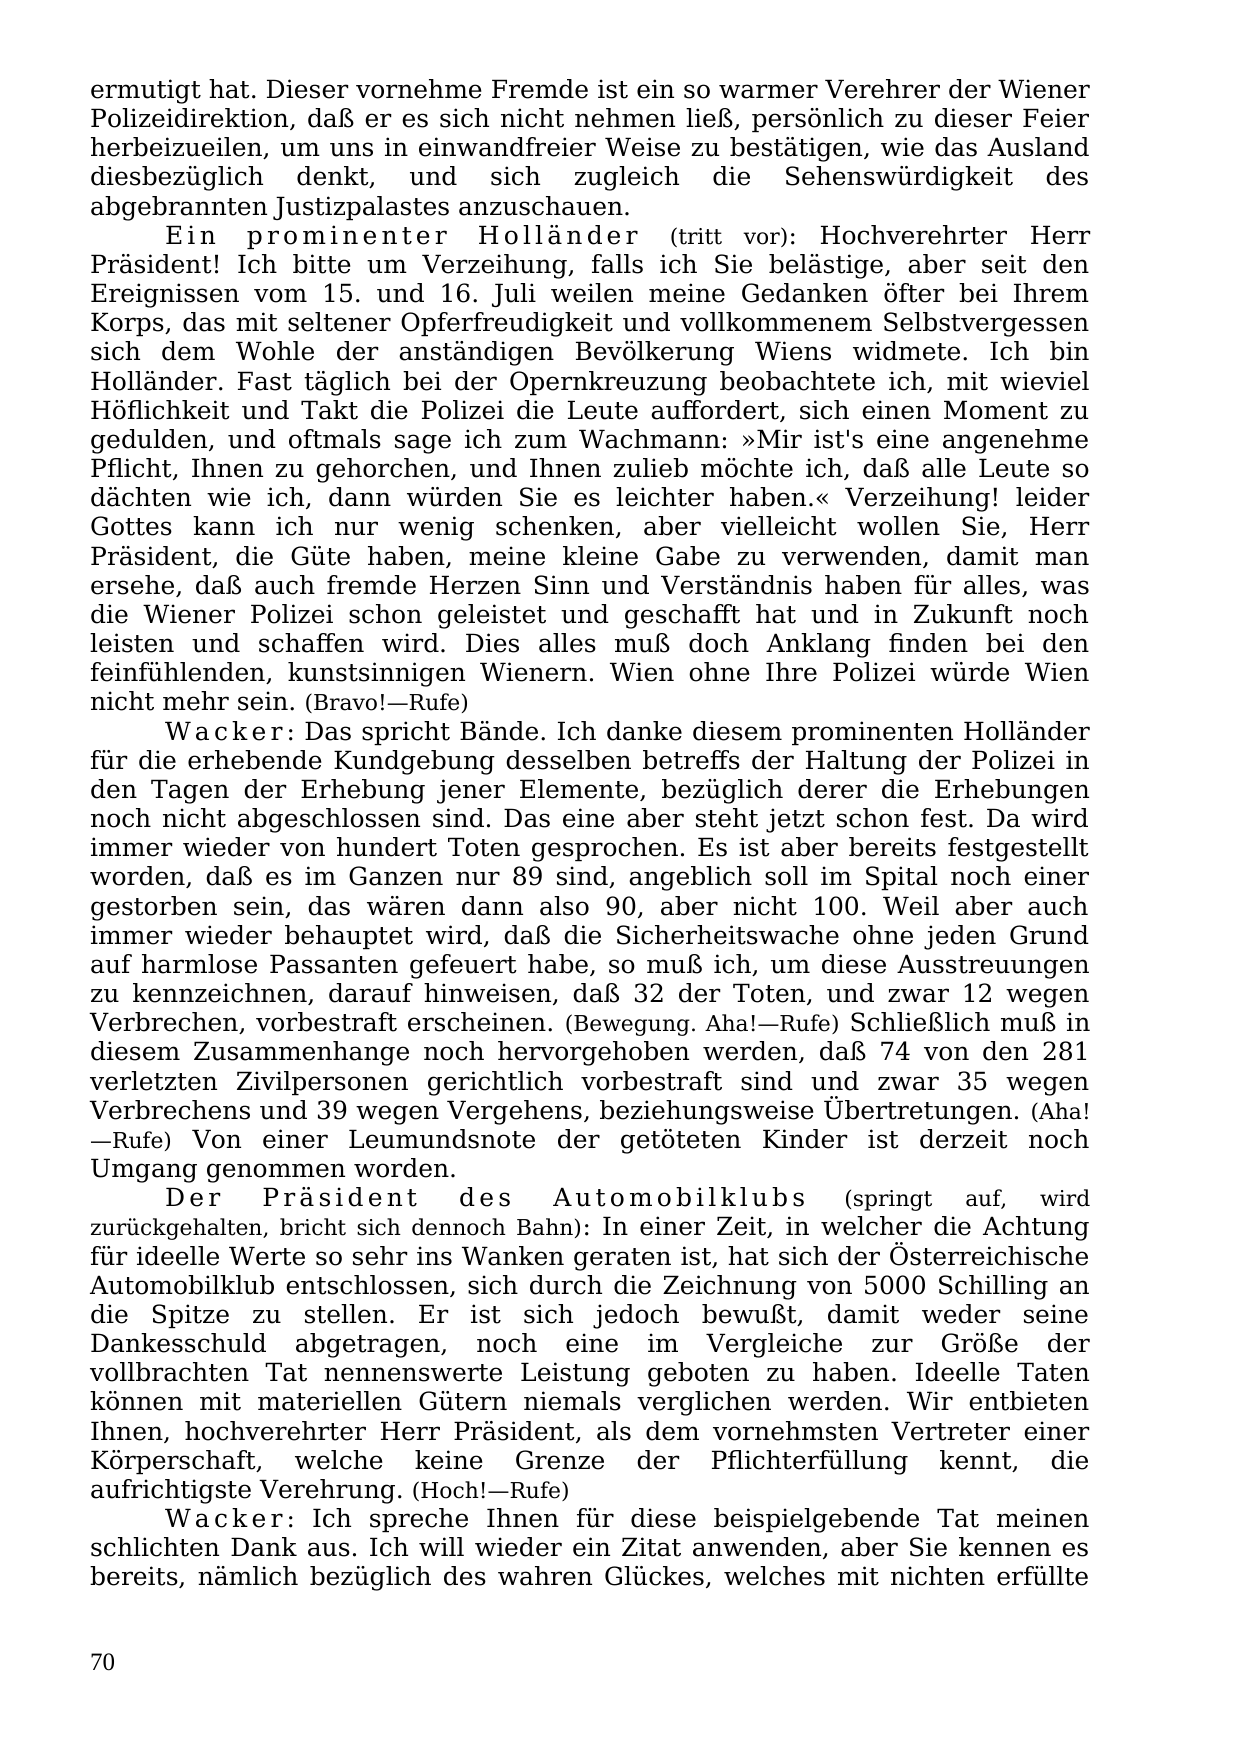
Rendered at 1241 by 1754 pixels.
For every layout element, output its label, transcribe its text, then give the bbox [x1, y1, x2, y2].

text Der Präsident des Automobilklubs (springt auf, wird zurückgehalten, bricht sich dennoch Bahn): In einer Zeit, in welcher die Achtung für ideelle Werte so sehr ins Wanken geraten ist, hat sich der Österreichische Automobilklub entschlossen, sich durch die Zeichnung von 5000 Schilling an die Spitze zu stellen. Er ist sich jedoch bewußt, damit weder seine Dankesschuld abgetragen, noch eine im Vergleiche zur Größe der vollbrachten Tat nennenswerte Leistung geboten zu haben. Ideelle Taten können mit materiellen Gütern niemals verglichen werden. Wir entbieten Ihnen, hochverehrter Herr Präsident, als dem vornehmsten Vertreter einer Körperschaft, welche keine Grenze der Pflichterfüllung kennt, die aufrichtigste Verehrung. (Hoch!—Rufe) [90, 1183, 1091, 1504]
text Wacker: Das spricht Bände. Ich danke diesem prominenten Holländer für die erhebende Kundgebung desselben betreffs der Haltung der Polizei in den Tagen der Erhebung jener Elemente, bezüglich derer die Erhebungen noch nicht abgeschlossen sind. Das eine aber steht jetzt schon fest. Da wird immer wieder von hundert Toten gesprochen. Es ist aber bereits festgestellt worden, daß es im Ganzen nur 89 sind, angeblich soll im Spital noch einer gestorben sein, das wären dann also 90, aber nicht 100. Weil aber auch immer wieder behauptet wird, daß die Sicherheitswache ohne jeden Grund auf harmlose Passanten gefeuert habe, so muß ich, um diese Ausstreuungen zu kennzeichnen, darauf hinweisen, daß 32 der Toten, und zwar 12 wegen Verbrechen, vorbestraft erscheinen. (Bewegung. Aha!—Rufe) Schließlich muß in diesem Zusammenhange noch hervorgehoben werden, daß 74 von den 281 verletzten Zivilpersonen gerichtlich vorbestraft sind und zwar 35 wegen Verbrechens und 39 wegen Vergehens, beziehungsweise Übertretungen. (Aha!—Rufe) Von einer Leumundsnote der getöteten Kinder ist derzeit noch Umgang genommen worden. [90, 717, 1091, 1183]
text ermutigt hat. Dieser vornehme Fremde ist ein so warmer Verehrer der Wiener Polizeidirektion, daß er es sich nicht nehmen ließ, persönlich zu dieser Feier herbeizueilen, um uns in einwandfreier Weise zu bestätigen, wie das Ausland diesbezüglich denkt, und sich zugleich die Sehenswürdigkeit des abgebrannten Justizpalastes anzuschauen. [90, 75, 1091, 221]
text Ein prominenter Holländer (tritt vor): Hochverehrter Herr Präsident! Ich bitte um Verzeihung, falls ich Sie belästige, aber seit den Ereignissen vom 15. und 16. Juli weilen meine Gedanken öfter bei Ihrem Korps, das mit seltener Opferfreudigkeit und vollkommenem Selbstvergessen sich dem Wohle der anständigen Bevölkerung Wiens widmete. Ich bin Holländer. Fast täglich bei der Opernkreuzung beobachtete ich, mit wieviel Höflichkeit und Takt die Polizei die Leute auffordert, sich einen Moment zu gedulden, und oftmals sage ich zum Wachmann: »Mir ist's eine angenehme Pflicht, Ihnen zu gehorchen, und Ihnen zulieb möchte ich, daß alle Leute so dächten wie ich, dann würden Sie es leichter haben.« Verzeihung! leider Gottes kann ich nur wenig schenken, aber vielleicht wollen Sie, Herr Präsident, die Güte haben, meine kleine Gabe zu verwenden, damit man ersehe, daß auch fremde Herzen Sinn und Verständnis haben für alles, was die Wiener Polizei schon geleistet und geschafft hat und in Zukunft noch leisten und schaffen wird. Dies alles muß doch Anklang finden bei den feinfühlenden, kunstsinnigen Wienern. Wien ohne Ihre Polizei würde Wien nicht mehr sein. (Bravo!—Rufe) [90, 221, 1091, 717]
text Wacker: Ich spreche Ihnen für diese beispielgebende Tat meinen schlichten Dank aus. Ich will wieder ein Zitat anwenden, aber Sie kennen es bereits, nämlich bezüglich des wahren Glückes, welches mit nichten erfüllte [90, 1504, 1091, 1592]
